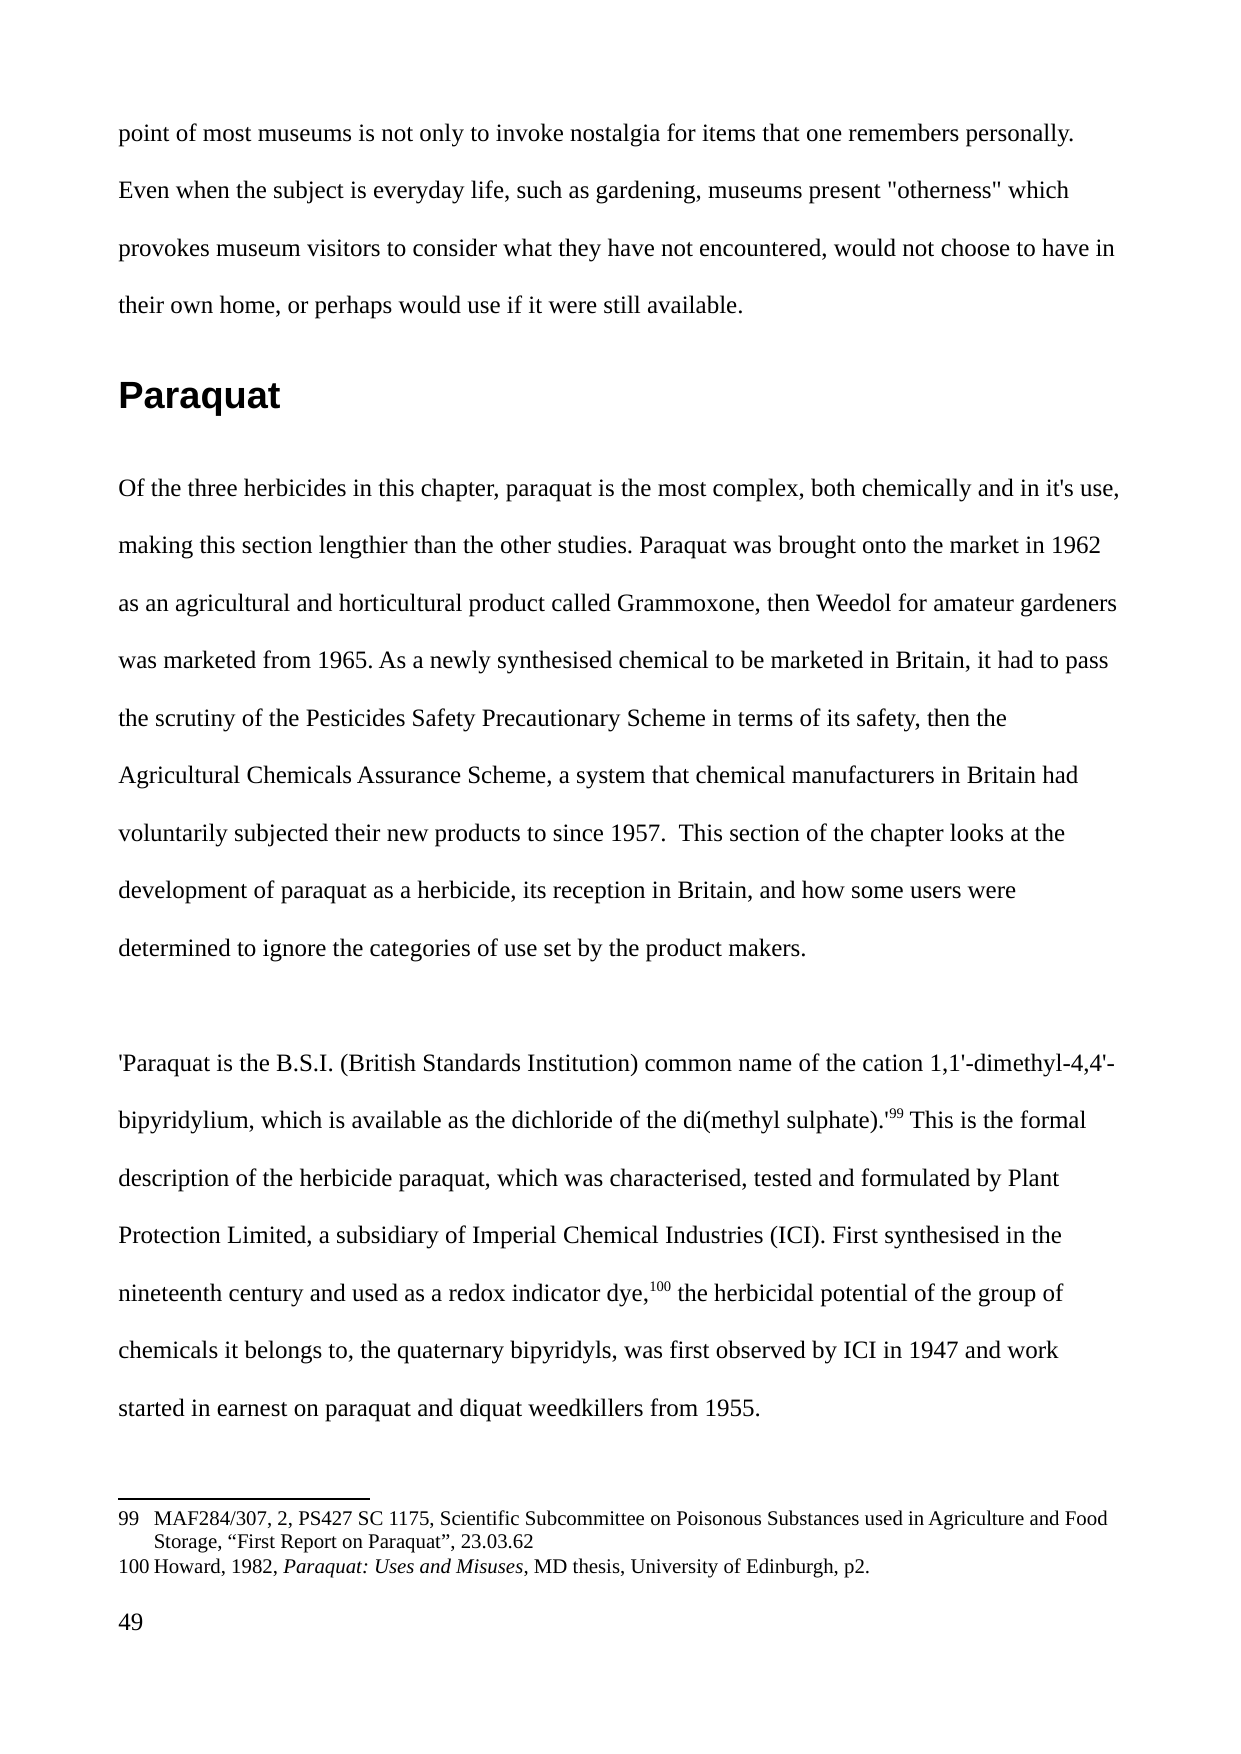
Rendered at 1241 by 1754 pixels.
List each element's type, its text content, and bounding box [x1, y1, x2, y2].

text MAF284/307, 2, PS427 SC 1175, Scientific Subcommittee on Poisonous Substances used in Agriculture and Food Storage, “First Report on Paraquat”, 23.03.62 [118, 1505, 1122, 1553]
text Of the three herbicides in this chapter, paraquat is the most complex, both chemically and in it's use, making this section lengthier than the other studies. Paraquat was brought onto the market in 1962 as an agricultural and horticultural product called Grammoxone, then Weedol for amateur gardeners was marketed from 1965. As a newly synthesised chemical to be marketed in Britain, it had to pass the scrutiny of the Pesticides Safety Precautionary Scheme in terms of its safety, then the Agricultural Chemicals Assurance Scheme, a system that chemical manufacturers in Britain had voluntarily subjected their new products to since 1957. This section of the chapter looks at the development of paraquat as a herbicide, its reception in Britain, and how some users were determined to ignore the categories of use set by the product makers. [118, 473, 1122, 962]
text point of most museums is not only to invoke nostalgia for items that one remembers personally. Even when the subject is everyday life, such as gardening, museums present "otherness" which provokes museum visitors to consider what they have not encountered, would not choose to have in their own home, or perhaps would use if it were still available. [118, 118, 1122, 319]
text 'Paraquat is the B.S.I. (British Standards Institution) common name of the cation 1,1'-dimethyl-4,4'-bipyridylium, which is available as the dichloride of the di(methyl sulphate).' This is the formal description of the herbicide paraquat, which was characterised, tested and formulated by Plant Protection Limited, a subsidiary of Imperial Chemical Industries (ICI). First synthesised in the nineteenth century and used as a redox indicator dye, the herbicidal potential of the group of chemicals it belongs to, the quaternary bipyridyls, was first observed by ICI in 1947 and work started in earnest on paraquat and diquat weedkillers from 1955. [118, 1048, 1122, 1422]
text Howard, 1982, Paraquat: Uses and Misuses, MD thesis, University of Edinburgh, p2. [118, 1553, 1122, 1578]
subtitle Paraquat [118, 373, 1122, 417]
